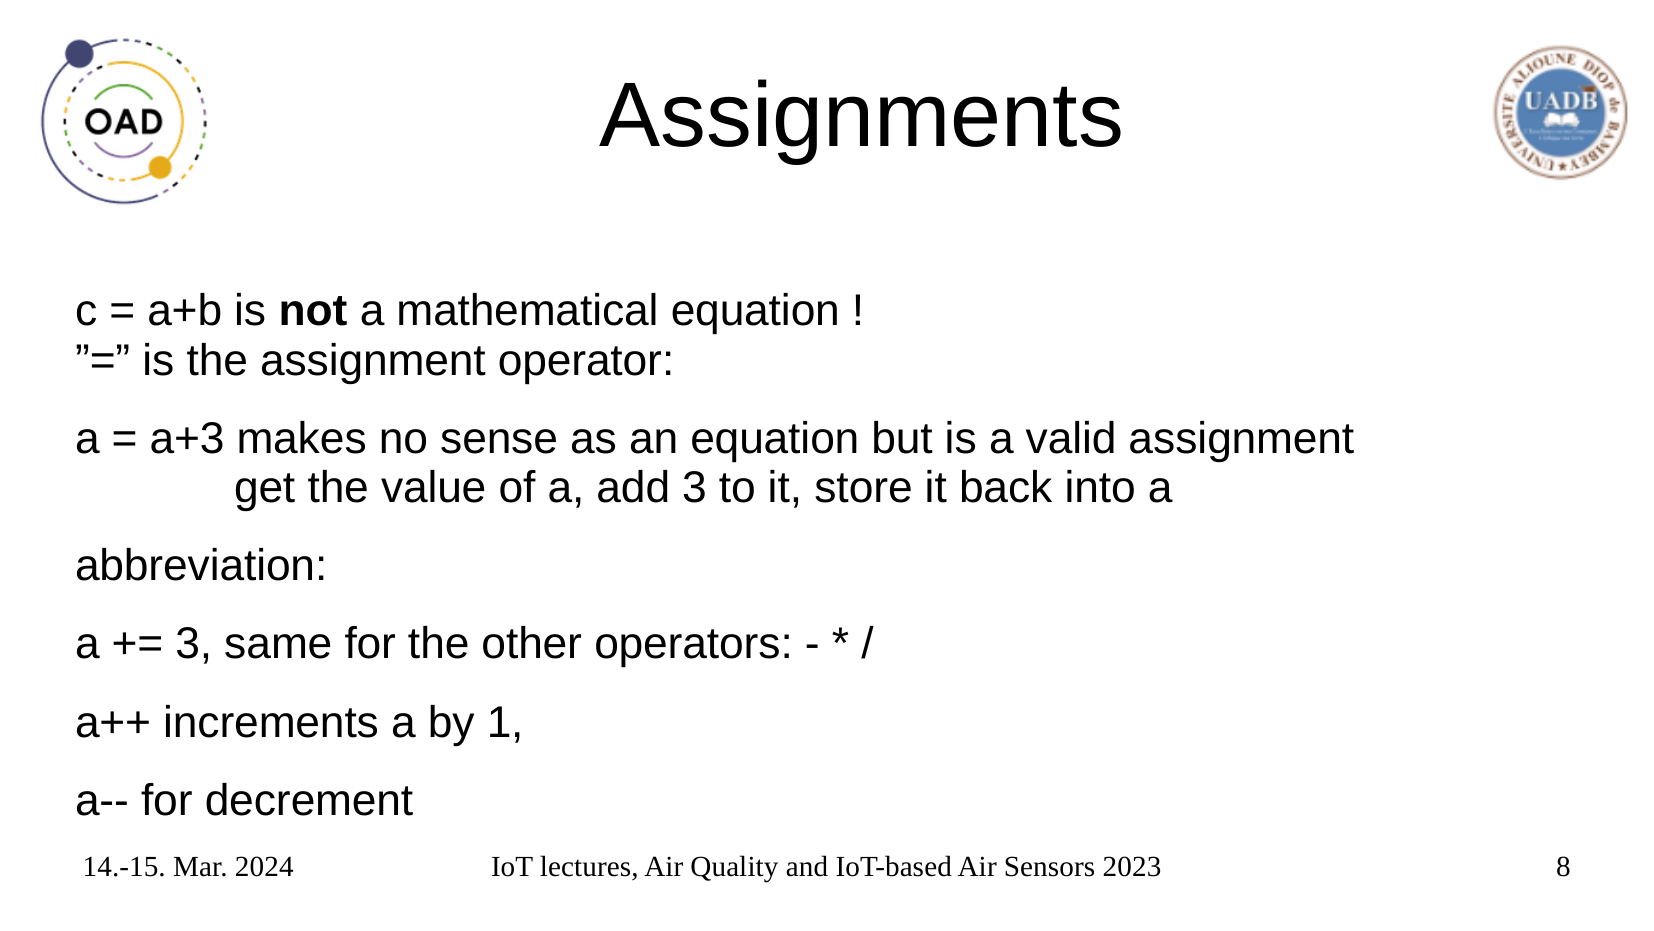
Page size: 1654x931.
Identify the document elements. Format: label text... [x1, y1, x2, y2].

picture [0, 24, 242, 225]
list c = a+b is not a mathematical equation ! ”=” is the assignment operator: a = a+3 makes no sense as an equation but is a valid assignment get the value of a, add 3 to it, store it back into a abbreviation: a += 3, same for the other operators: - * / a++ increments a by 1, a-- for decrement [75, 285, 1564, 826]
picture [1482, 37, 1641, 188]
title Assignments [278, 37, 1446, 193]
